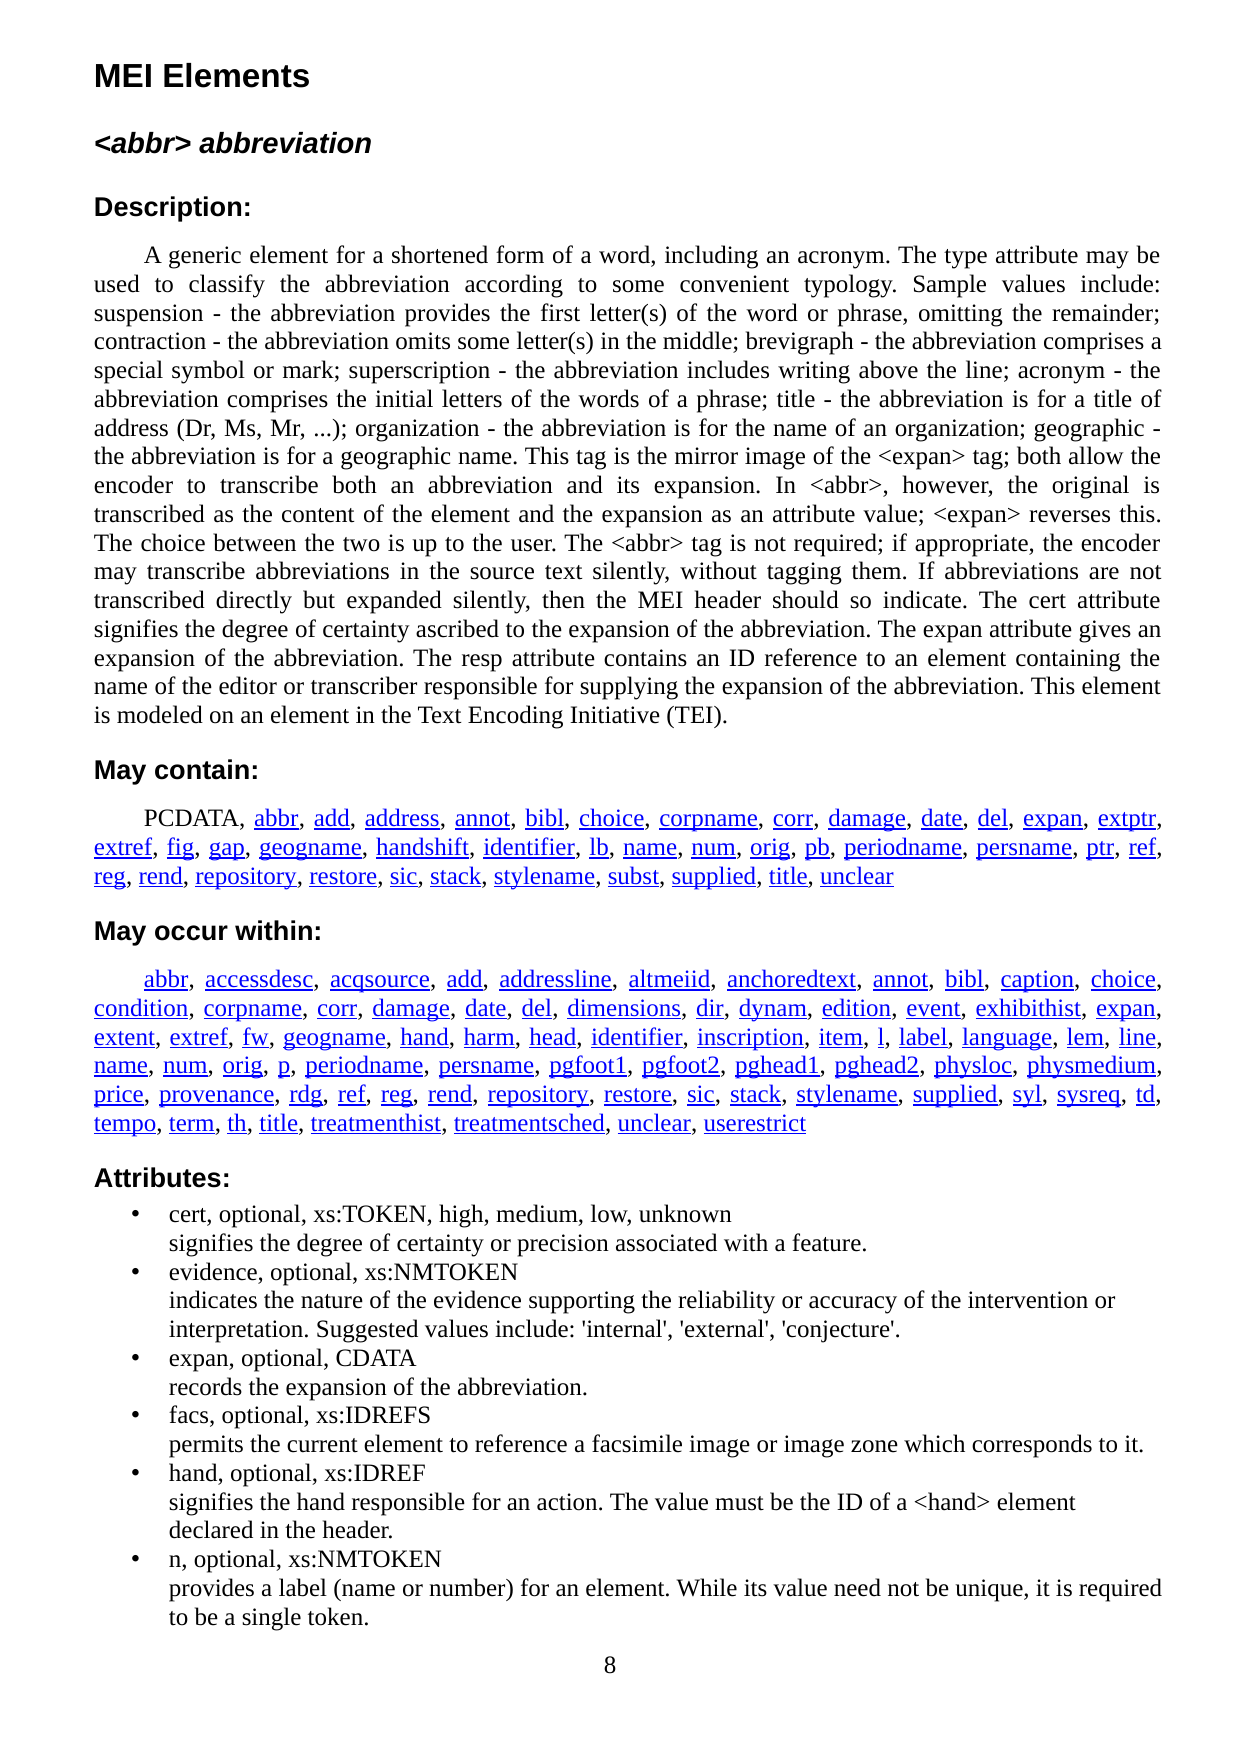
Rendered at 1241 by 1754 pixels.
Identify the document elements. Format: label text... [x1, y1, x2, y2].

subtitle Attributes: [94, 1162, 1162, 1193]
list cert, optional, xs:TOKEN, high, medium, low, unknown signifies the degree of certainty or precision associated with a feature. [131, 1199, 1162, 1257]
list evidence, optional, xs:NMTOKEN indicates the nature of the evidence supporting the reliability or accuracy of the intervention or interpretation. Suggested values include: 'internal', 'external', 'conjecture'. [131, 1257, 1162, 1343]
list expan, optional, CDATA records the expansion of the abbreviation. [131, 1343, 1162, 1400]
text A generic element for a shortened form of a word, including an acronym. The type attribute may be used to classify the abbreviation according to some convenient typology. Sample values include: suspension - the abbreviation provides the first letter(s) of the word or phrase, omitting the remainder; contraction - the abbreviation omits some letter(s) in the middle; brevigraph - the abbreviation comprises a special symbol or mark; superscription - the abbreviation includes writing above the line; acronym - the abbreviation comprises the initial letters of the words of a phrase; title - the abbreviation is for a title of address (Dr, Ms, Mr, ...); organization - the abbreviation is for the name of an organization; geographic - the abbreviation is for a geographic name. This tag is the mirror image of the <expan> tag; both allow the encoder to transcribe both an abbreviation and its expansion. In <abbr>, however, the original is transcribed as the content of the element and the expansion as an attribute value; <expan> reverses this. The choice between the two is up to the user. The <abbr> tag is not required; if appropriate, the encoder may transcribe abbreviations in the source text silently, without tagging them. If abbreviations are not transcribed directly but expanded silently, then the MEI header should so indicate. The cert attribute signifies the degree of certainty ascribed to the expansion of the abbreviation. The expan attribute gives an expansion of the abbreviation. The resp attribute contains an ID reference to an element containing the name of the editor or transcriber responsible for supplying the expansion of the abbreviation. This element is modeled on an element in the Text Encoding Initiative (TEI). [94, 240, 1162, 729]
subtitle Description: [94, 191, 1162, 222]
text PCDATA, abbr, add, address, annot, bibl, choice, corpname, corr, damage, date, del, expan, extptr, extref, fig, gap, geogname, handshift, identifier, lb, name, num, orig, pb, periodname, persname, ptr, ref, reg, rend, repository, restore, sic, stack, stylename, subst, supplied, title, unclear [94, 803, 1162, 890]
text abbr, accessdesc, acqsource, add, addressline, altmeiid, anchoredtext, annot, bibl, caption, choice, condition, corpname, corr, damage, date, del, dimensions, dir, dynam, edition, event, exhibithist, expan, extent, extref, fw, geogname, hand, harm, head, identifier, inscription, item, l, label, language, lem, line, name, num, orig, p, periodname, persname, pgfoot1, pgfoot2, pghead1, pghead2, physloc, physmedium, price, provenance, rdg, ref, reg, rend, repository, restore, sic, stack, stylename, supplied, syl, sysreq, td, tempo, term, th, title, treatmenthist, treatmentsched, unclear, userestrict [94, 964, 1162, 1137]
subtitle May occur within: [94, 915, 1162, 946]
subtitle <abbr> abbreviation [94, 126, 1162, 159]
list hand, optional, xs:IDREF signifies the hand responsible for an action. The value must be the ID of a <hand> element declared in the header. [131, 1458, 1162, 1544]
list facs, optional, xs:IDREFS permits the current element to reference a facsimile image or image zone which corresponds to it. [131, 1400, 1162, 1458]
subtitle May contain: [94, 754, 1162, 785]
subtitle MEI Elements [94, 56, 1162, 95]
list n, optional, xs:NMTOKEN provides a label (name or number) for an element. While its value need not be unique, it is required to be a single token. [131, 1544, 1162, 1630]
